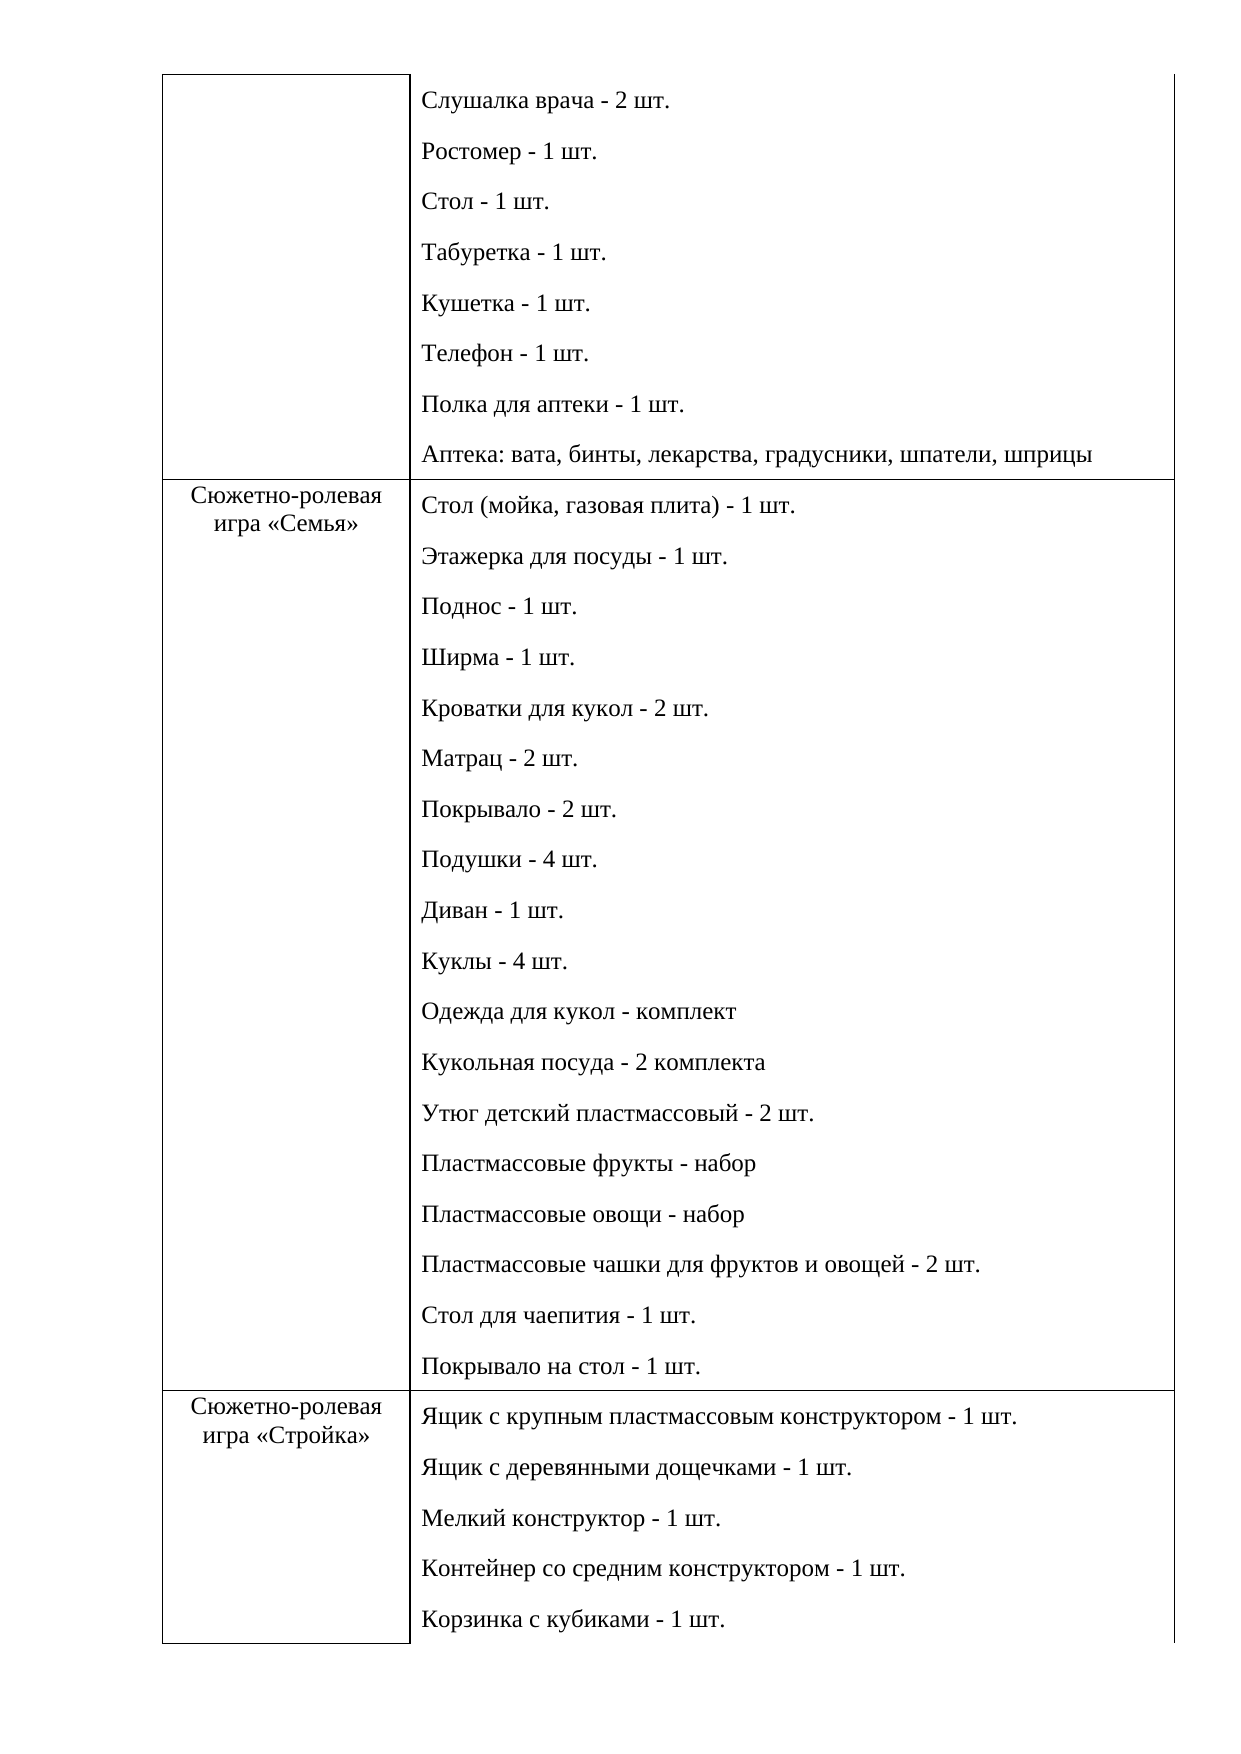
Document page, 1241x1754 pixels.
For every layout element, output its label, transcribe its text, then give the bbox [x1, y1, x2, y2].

table_cell Полка для аптеки - 1 шт. [411, 378, 1174, 428]
table_cell Покрывало на стол - 1 шт. [411, 1339, 1174, 1390]
table_cell [163, 75, 409, 479]
table_cell Сюжетно-ролевая игра «Семья» [163, 480, 409, 1390]
table_cell Телефон - 1 шт. [411, 327, 1174, 377]
table_cell Кроватки для кукол - 2 шт. [411, 681, 1174, 732]
table_cell Табуретка - 1 шт. [411, 226, 1174, 276]
table_cell Диван - 1 шт. [411, 884, 1174, 934]
table_cell Стол (мойка, газовая плита) - 1 шт. [411, 480, 1174, 529]
table_cell Ростомер - 1 шт. [411, 124, 1174, 175]
table_cell Кукольная посуда - 2 комплекта [411, 1036, 1174, 1086]
table_cell Ящик с деревянными дощечками - 1 шт. [411, 1441, 1174, 1491]
table_cell Одежда для кукол - комплект [411, 985, 1174, 1036]
table_cell Куклы - 4 шт. [411, 934, 1174, 985]
table_cell Ящик с крупным пластмассовым конструктором - 1 шт. [411, 1391, 1174, 1441]
table_cell Слушалка врача - 2 шт. [411, 74, 1174, 124]
table_cell Покрывало - 2 шт. [411, 783, 1174, 833]
table_cell Стол - 1 шт. [411, 175, 1174, 226]
table_cell Аптека: вата, бинты, лекарства, градусники, шпатели, шприцы [411, 428, 1174, 479]
table_cell Ширма - 1 шт. [411, 631, 1174, 681]
table_cell Этажерка для посуды - 1 шт. [411, 529, 1174, 580]
table_cell Пластмассовые чашки для фруктов и овощей - 2 шт. [411, 1238, 1174, 1289]
table_cell Матрац - 2 шт. [411, 732, 1174, 782]
table_cell Сюжетно-ролевая игра «Стройка» [163, 1391, 409, 1643]
table_cell Кушетка - 1 шт. [411, 276, 1174, 327]
table_cell Мелкий конструктор - 1 шт. [411, 1491, 1174, 1542]
table_cell Поднос - 1 шт. [411, 580, 1174, 631]
table_cell Утюг детский пластмассовый - 2 шт. [411, 1086, 1174, 1137]
table_cell Пластмассовые овощи - набор [411, 1188, 1174, 1238]
table_cell Стол для чаепития - 1 шт. [411, 1289, 1174, 1339]
table_cell Корзинка с кубиками - 1 шт. [411, 1593, 1174, 1643]
table_cell Контейнер со средним конструктором - 1 шт. [411, 1542, 1174, 1592]
table_cell Подушки - 4 шт. [411, 833, 1174, 884]
table_cell Пластмассовые фрукты - набор [411, 1137, 1174, 1187]
